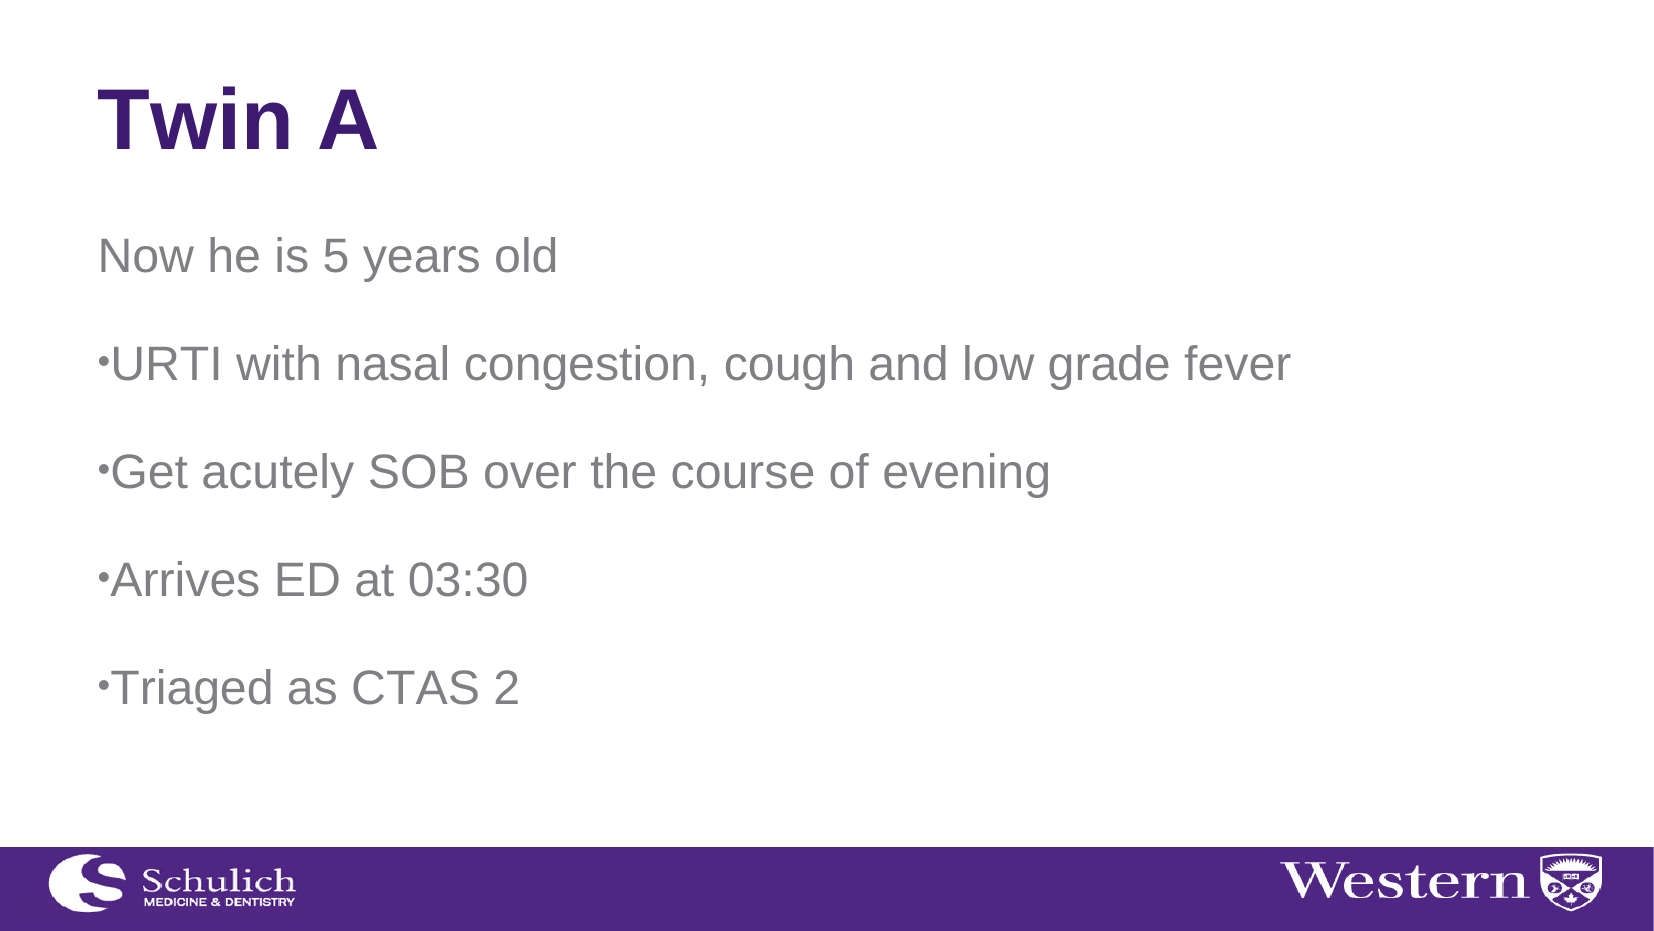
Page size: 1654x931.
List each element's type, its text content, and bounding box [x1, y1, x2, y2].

list Now he is 5 years old URTI with nasal congestion, cough and low grade fever Get acutely SOB over the course of evening Arrives ED at 03:30 Triaged as CTAS 2 [82, 217, 1571, 831]
picture [0, 0, 1654, 931]
title Twin A [82, 37, 1571, 193]
